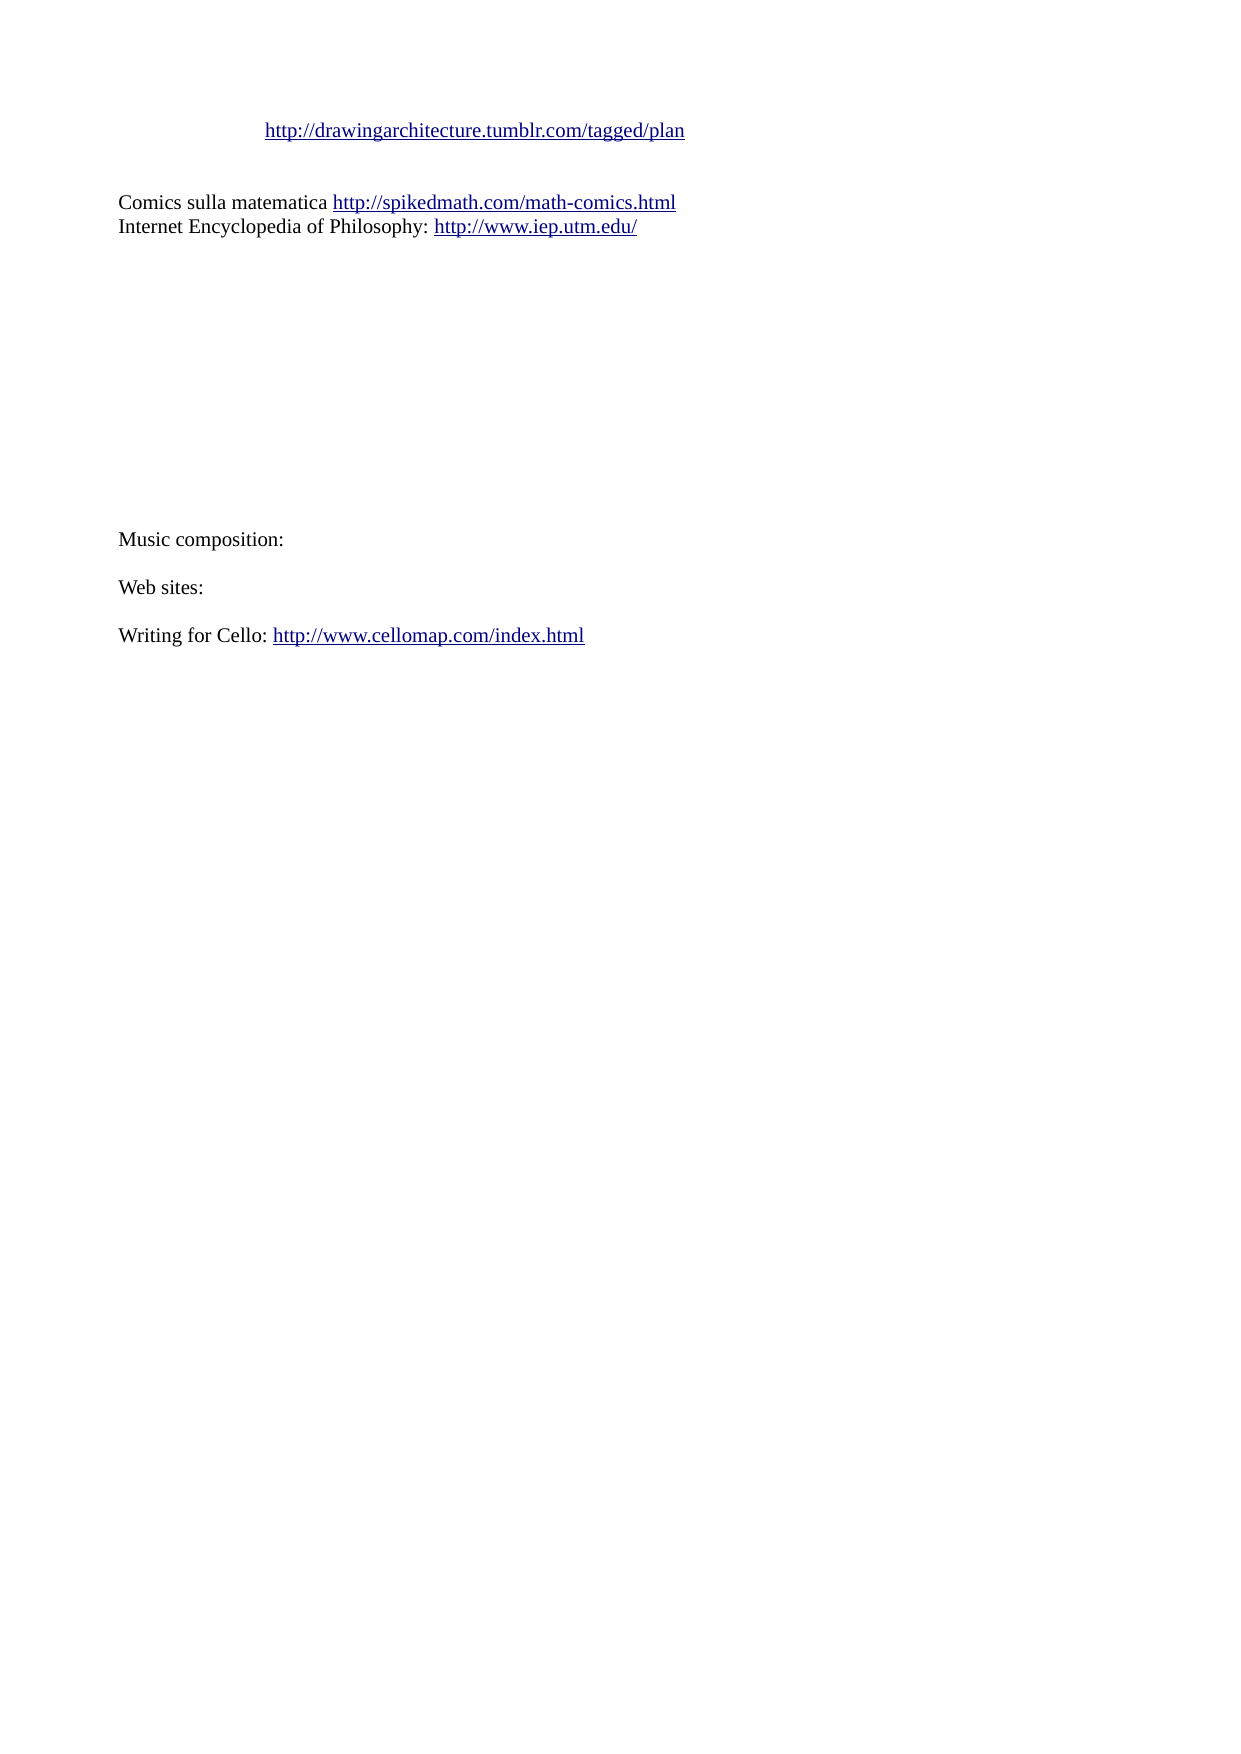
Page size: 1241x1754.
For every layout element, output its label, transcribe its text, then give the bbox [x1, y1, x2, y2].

text Music composition: [118, 527, 1122, 551]
text Internet Encyclopedia of Philosophy: http://www.iep.utm.edu/ [118, 214, 1122, 238]
text http://drawingarchitecture.tumblr.com/tagged/plan [118, 118, 1122, 142]
text Comics sulla matematica http://spikedmath.com/math-comics.html [118, 190, 1122, 214]
text Writing for Cello: http://www.cellomap.com/index.html [118, 623, 1122, 647]
text Web sites: [118, 575, 1122, 599]
